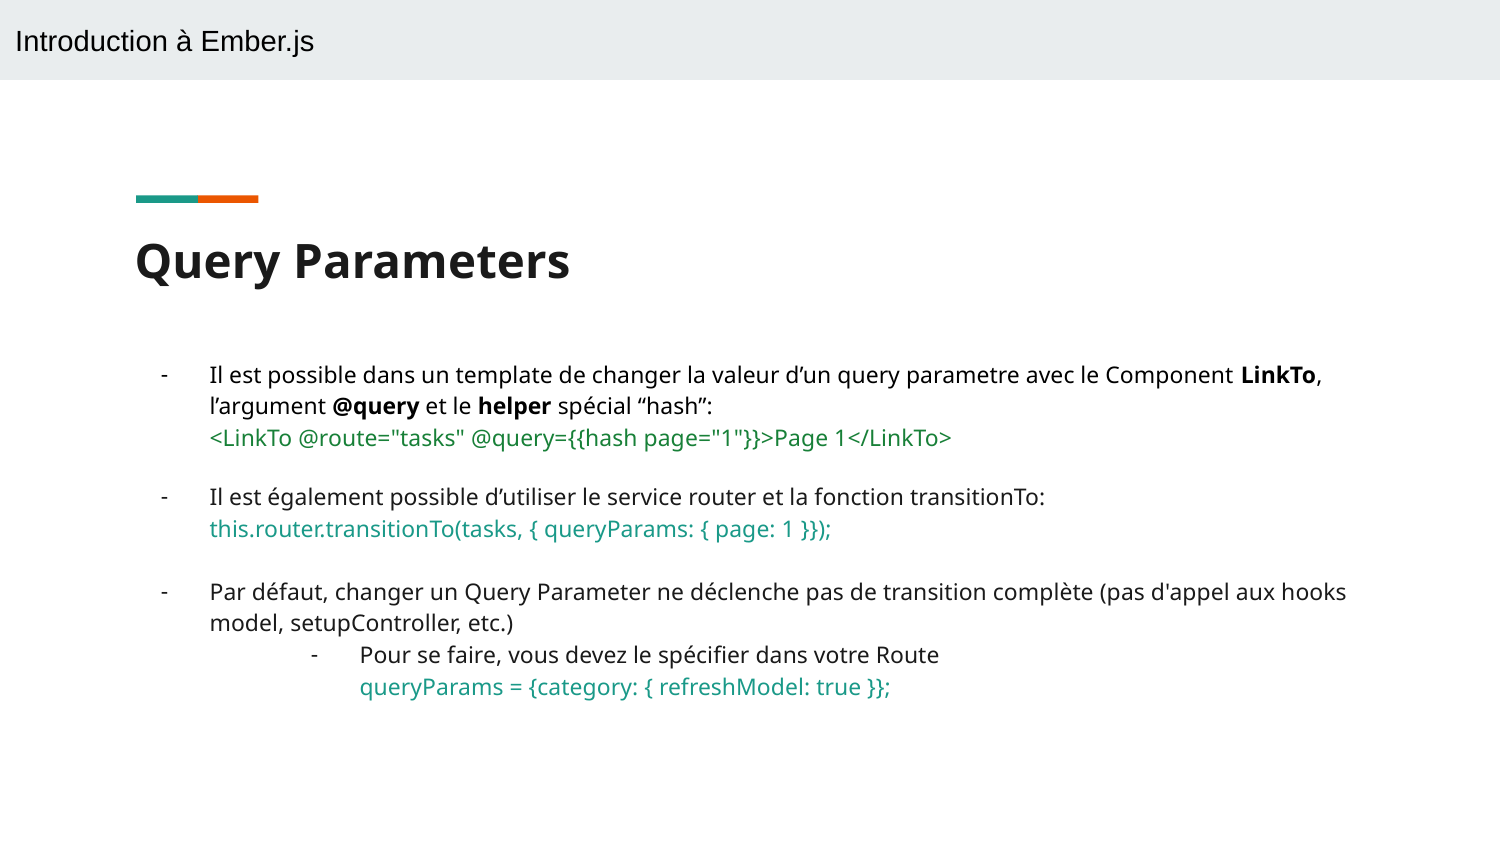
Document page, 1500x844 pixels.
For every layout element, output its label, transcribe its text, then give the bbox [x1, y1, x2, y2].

list Il est possible dans un template de changer la valeur d’un query parametre avec le Component LinkTo, l’argument @query et le helper spécial “hash”: <LinkTo @route="tasks" @query={{hash page="1"}}>Page 1</LinkTo> Il est également possible d’utiliser le service router et la fonction transitionTo: this.router.transitionTo(tasks, { queryParams: { page: 1 }}); Par défaut, changer un Query Parameter ne déclenche pas de transition complète (pas d'appel aux hooks model, setupController, etc.) Pour se faire, vous devez le spécifier dans votre Route queryParams = {category: { refreshModel: true }}; [119, 341, 1381, 764]
title Query Parameters [119, 216, 1381, 305]
